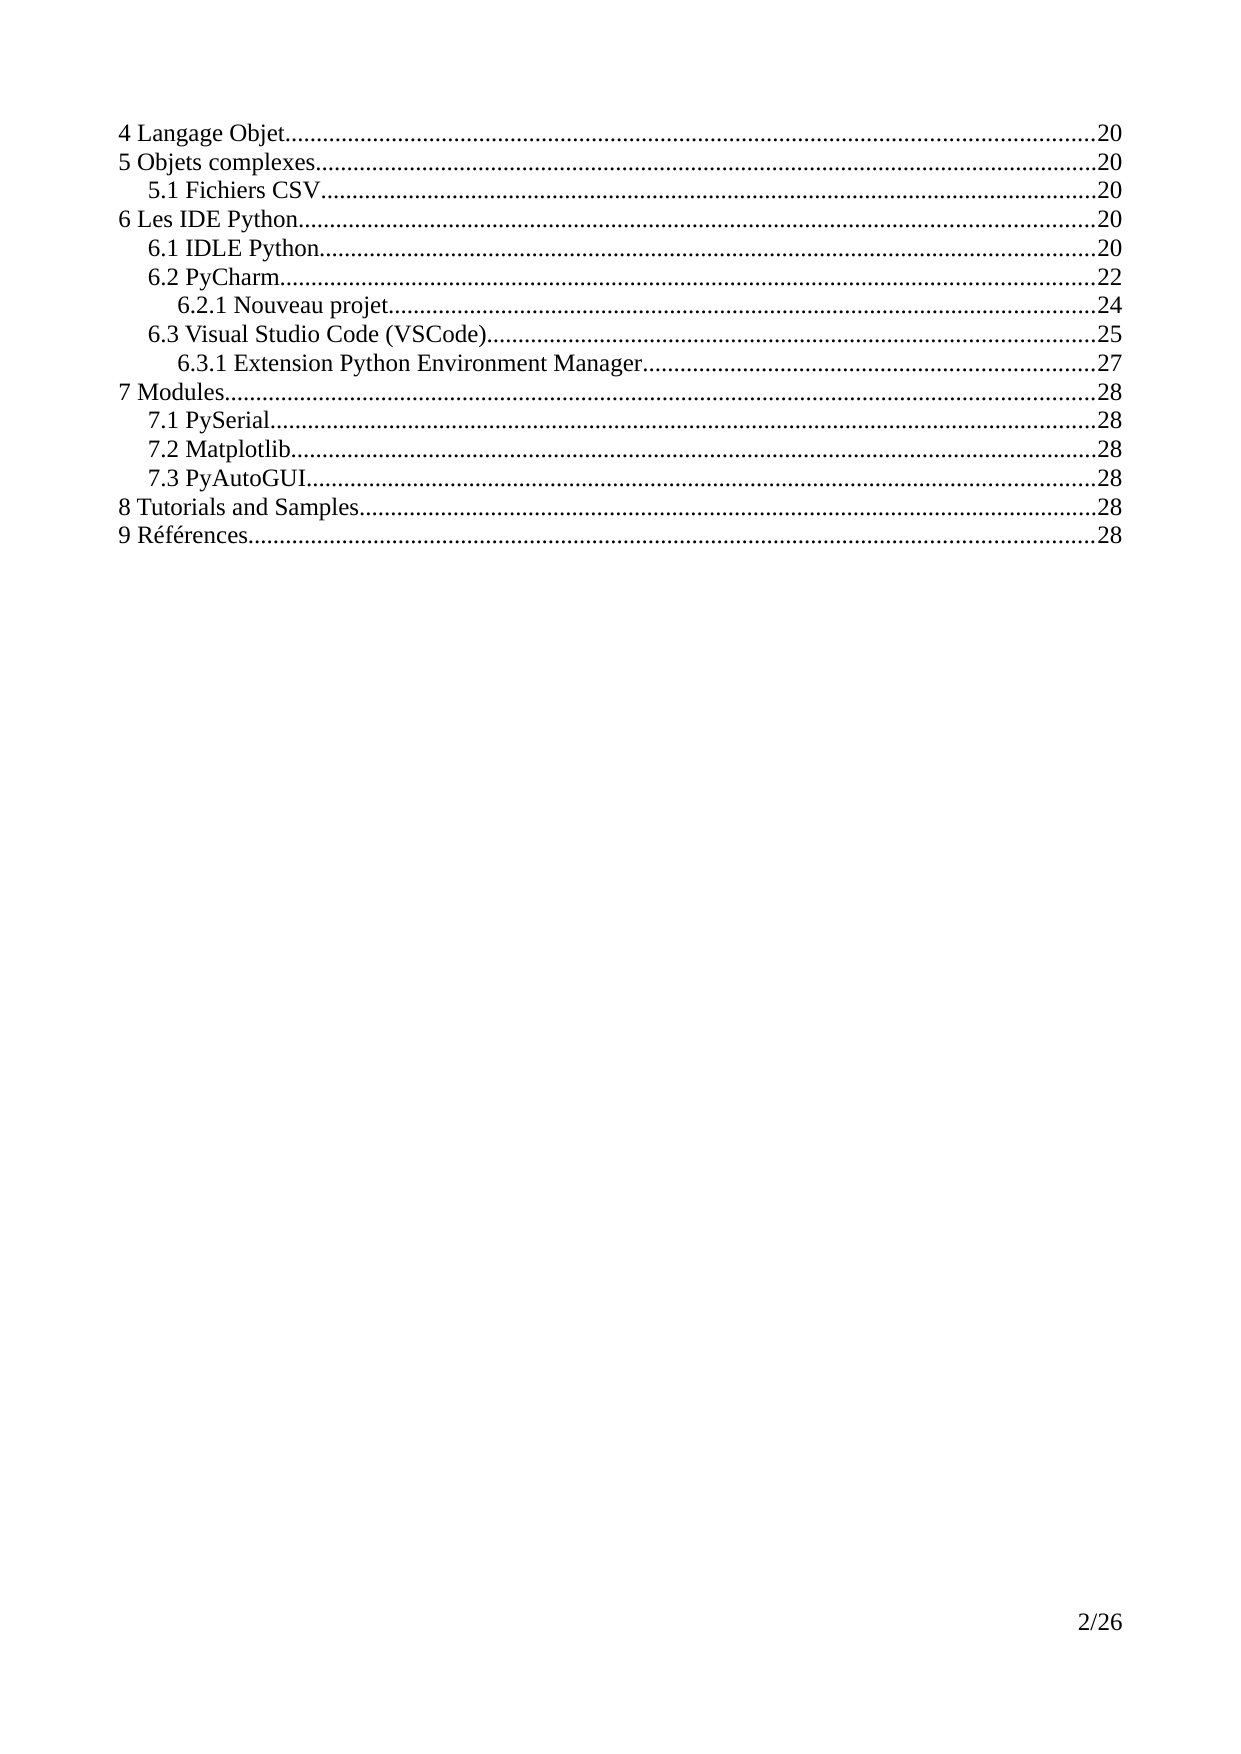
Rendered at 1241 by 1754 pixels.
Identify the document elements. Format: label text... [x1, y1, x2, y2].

text 6.3 Visual Studio Code (VSCode) 25 [148, 319, 1122, 348]
text 5.1 Fichiers CSV 20 [148, 176, 1122, 204]
text 8 Tutorials and Samples 28 [118, 492, 1122, 521]
text 9 Références 28 [118, 521, 1122, 549]
text 5 Objets complexes 20 [118, 147, 1122, 176]
text 6.2 PyCharm 22 [148, 262, 1122, 291]
text 6.3.1 Extension Python Environment Manager 27 [177, 348, 1122, 377]
text 6.2.1 Nouveau projet 24 [177, 291, 1122, 319]
text 4 Langage Objet 20 [118, 118, 1122, 147]
text 6 Les IDE Python 20 [118, 204, 1122, 233]
text 6.1 IDLE Python 20 [148, 233, 1122, 262]
text 7.1 PySerial 28 [148, 406, 1122, 434]
text 7.3 PyAutoGUI 28 [148, 463, 1122, 492]
text 7.2 Matplotlib 28 [148, 434, 1122, 463]
text 7 Modules 28 [118, 377, 1122, 406]
